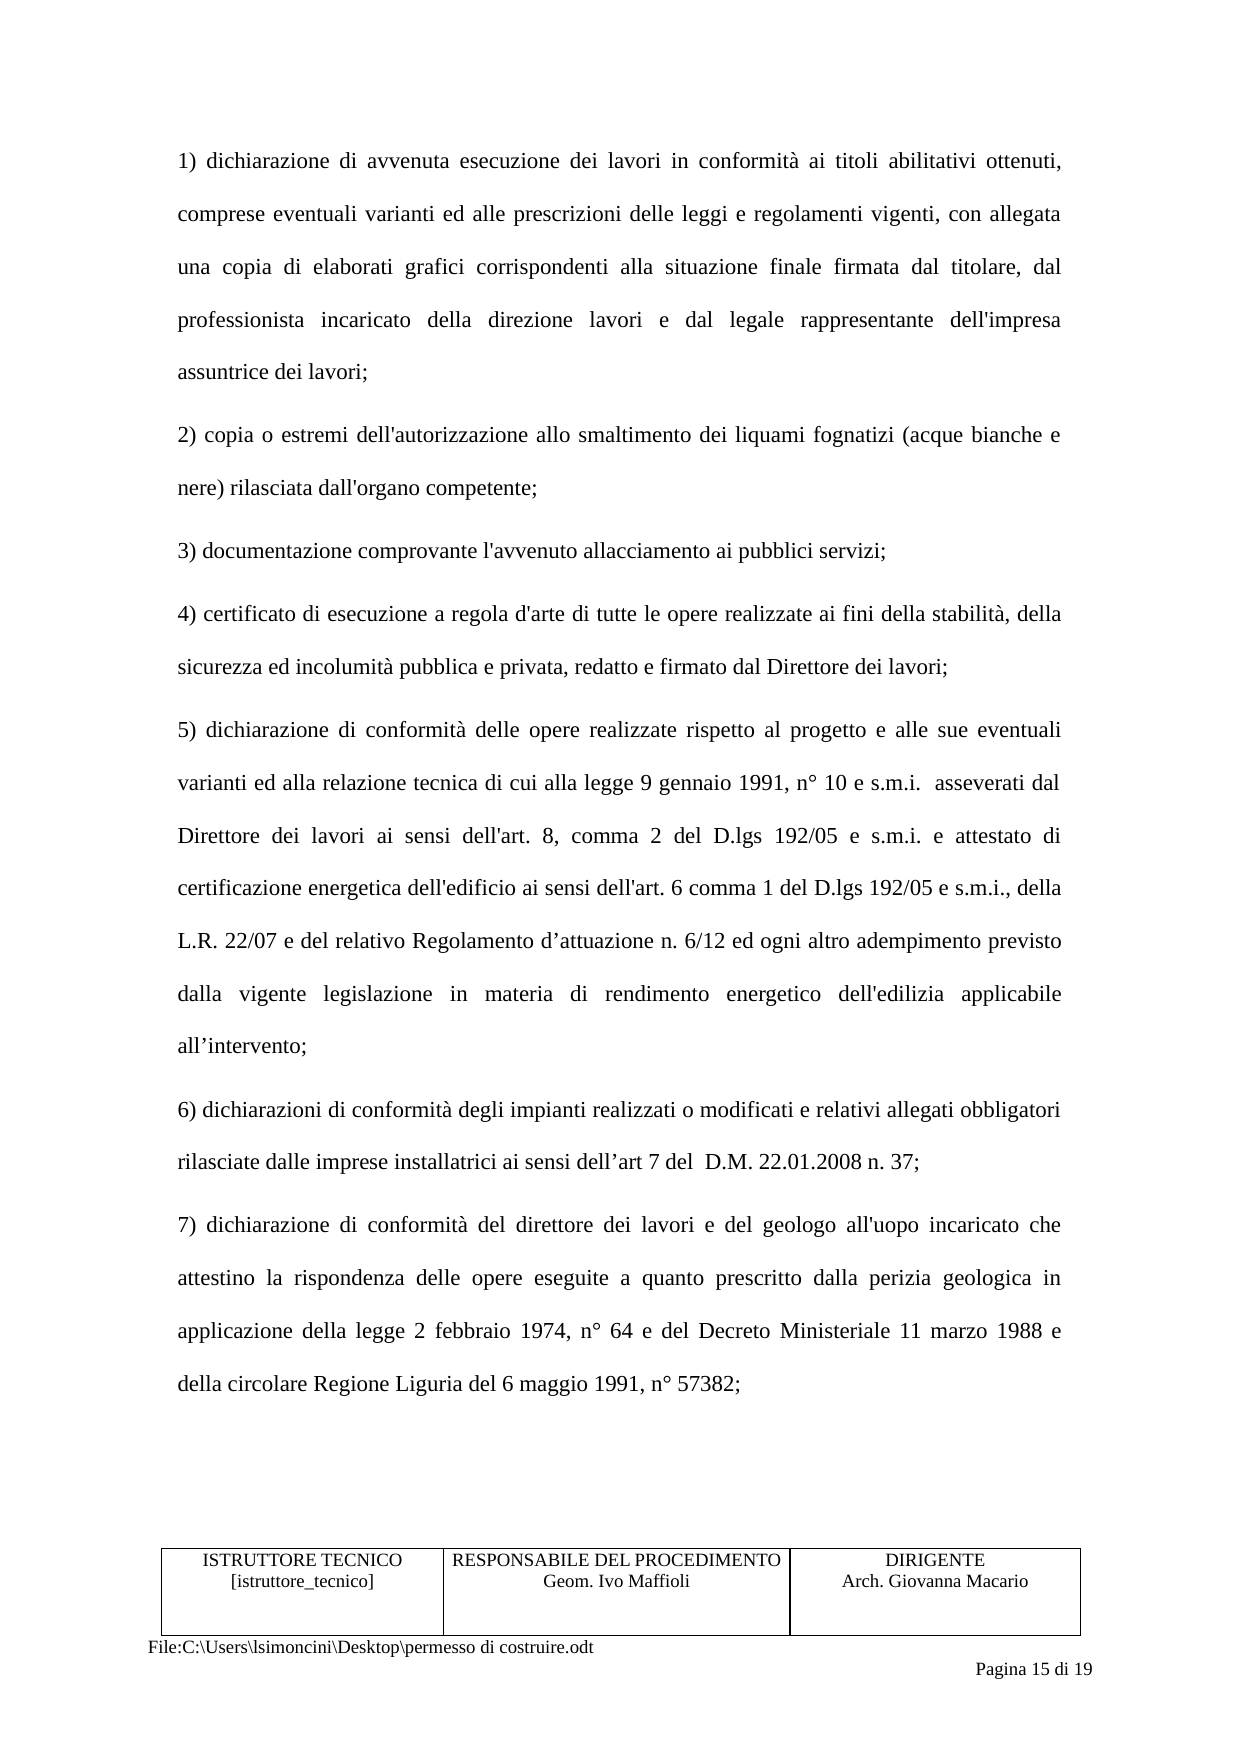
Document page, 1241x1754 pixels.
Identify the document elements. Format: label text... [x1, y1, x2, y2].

text 3) documentazione comprovante l'avvenuto allacciamento ai pubblici servizi; [177, 537, 1063, 564]
text 5) dichiarazione di conformità delle opere realizzate rispetto al progetto e alle sue eventuali varianti ed alla relazione tecnica di cui alla legge 9 gennaio 1991, n° 10 e s.m.i. asseverati dal Direttore dei lavori ai sensi dell'art. 8, comma 2 del D.lgs 192/05 e s.m.i. e attestato di certificazione energetica dell'edificio ai sensi dell'art. 6 comma 1 del D.lgs 192/05 e s.m.i., della L.R. 22/07 e del relativo Regolamento d’attuazione n. 6/12 ed ogni altro adempimento previsto dalla vigente legislazione in materia di rendimento energetico dell'edilizia applicabile all’intervento; [177, 716, 1063, 1059]
text 7) dichiarazione di conformità del direttore dei lavori e del geologo all'uopo incaricato che attestino la rispondenza delle opere eseguite a quanto prescritto dalla perizia geologica in applicazione della legge 2 febbraio 1974, n° 64 e del Decreto Ministeriale 11 marzo 1988 e della circolare Regione Liguria del 6 maggio 1991, n° 57382; [177, 1212, 1063, 1396]
text 6) dichiarazioni di conformità degli impianti realizzati o modificati e relativi allegati obbligatori rilasciate dalle imprese installatrici ai sensi dell’art 7 del D.M. 22.01.2008 n. 37; [177, 1096, 1063, 1175]
text 1) dichiarazione di avvenuta esecuzione dei lavori in conformità ai titoli abilitativi ottenuti, comprese eventuali varianti ed alle prescrizioni delle leggi e regolamenti vigenti, con allegata una copia di elaborati grafici corrispondenti alla situazione finale firmata dal titolare, dal professionista incaricato della direzione lavori e dal legale rappresentante dell'impresa assuntrice dei lavori; [177, 148, 1063, 385]
text 2) copia o estremi dell'autorizzazione allo smaltimento dei liquami fognatizi (acque bianche e nere) rilasciata dall'organo competente; [177, 422, 1063, 501]
text 4) certificato di esecuzione a regola d'arte di tutte le opere realizzate ai fini della stabilità, della sicurezza ed incolumità pubblica e privata, redatto e firmato dal Direttore dei lavori; [177, 601, 1063, 679]
